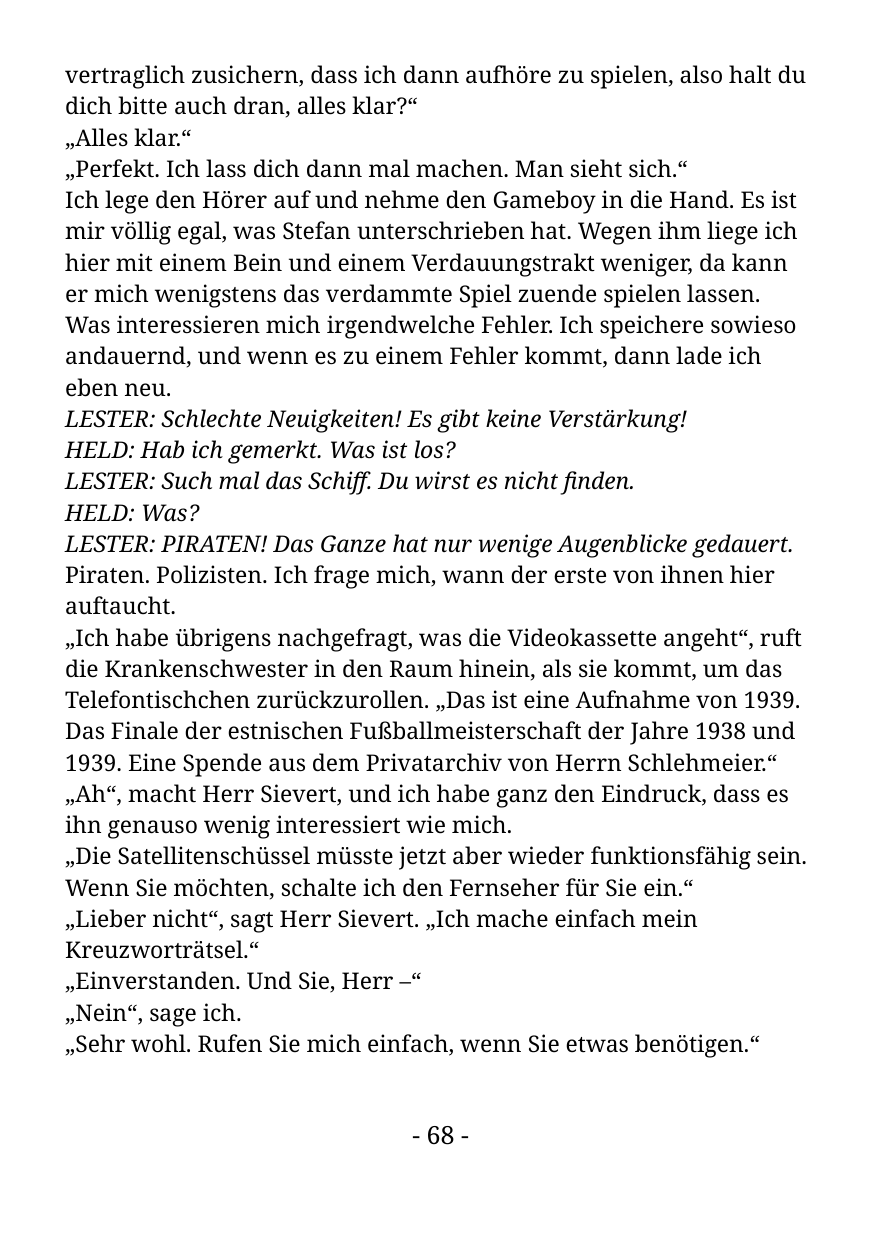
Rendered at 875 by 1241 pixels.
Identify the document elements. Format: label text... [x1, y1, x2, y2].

text vertraglich zusichern, dass ich dann aufhöre zu spielen, also halt du dich bitte auch dran, alles klar?“ „Alles klar.“ „Perfekt. Ich lass dich dann mal machen. Man sieht sich.“ Ich lege den Hörer auf und nehme den Gameboy in die Hand. Es ist mir völlig egal, was Stefan unterschrieben hat. Wegen ihm liege ich hier mit einem Bein und einem Verdauungstrakt weniger, da kann er mich wenigstens das verdammte Spiel zuende spielen lassen. Was interessieren mich irgendwelche Fehler. Ich speichere sowieso andauernd, und wenn es zu einem Fehler kommt, dann lade ich eben neu. LESTER: Schlechte Neuigkeiten! Es gibt keine Verstärkung! HELD: Hab ich gemerkt. Was ist los? LESTER: Such mal das Schiff. Du wirst es nicht finden. HELD: Was? LESTER: PIRATEN! Das Ganze hat nur wenige Augenblicke gedauert. Piraten. Polizisten. Ich frage mich, wann der erste von ihnen hier auftaucht. „Ich habe übrigens nachgefragt, was die Videokassette angeht“, ruft die Krankenschwester in den Raum hinein, als sie kommt, um das Telefontischchen zurückzurollen. „Das ist eine Aufnahme von 1939. Das Finale der estnischen Fußballmeisterschaft der Jahre 1938 und 1939. Eine Spende aus dem Privatarchiv von Herrn Schlehmeier.“ „Ah“, macht Herr Sievert, und ich habe ganz den Eindruck, dass es ihn genauso wenig interessiert wie mich. „Die Satellitenschüssel müsste jetzt aber wieder funktionsfähig sein. Wenn Sie möchten, schalte ich den Fernseher für Sie ein.“ „Lieber nicht“, sagt Herr Sievert. „Ich mache einfach mein Kreuzworträtsel.“ „Einverstanden. Und Sie, Herr –“ „Nein“, sage ich. „Sehr wohl. Rufen Sie mich einfach, wenn Sie etwas benötigen.“ [65, 59, 809, 1059]
